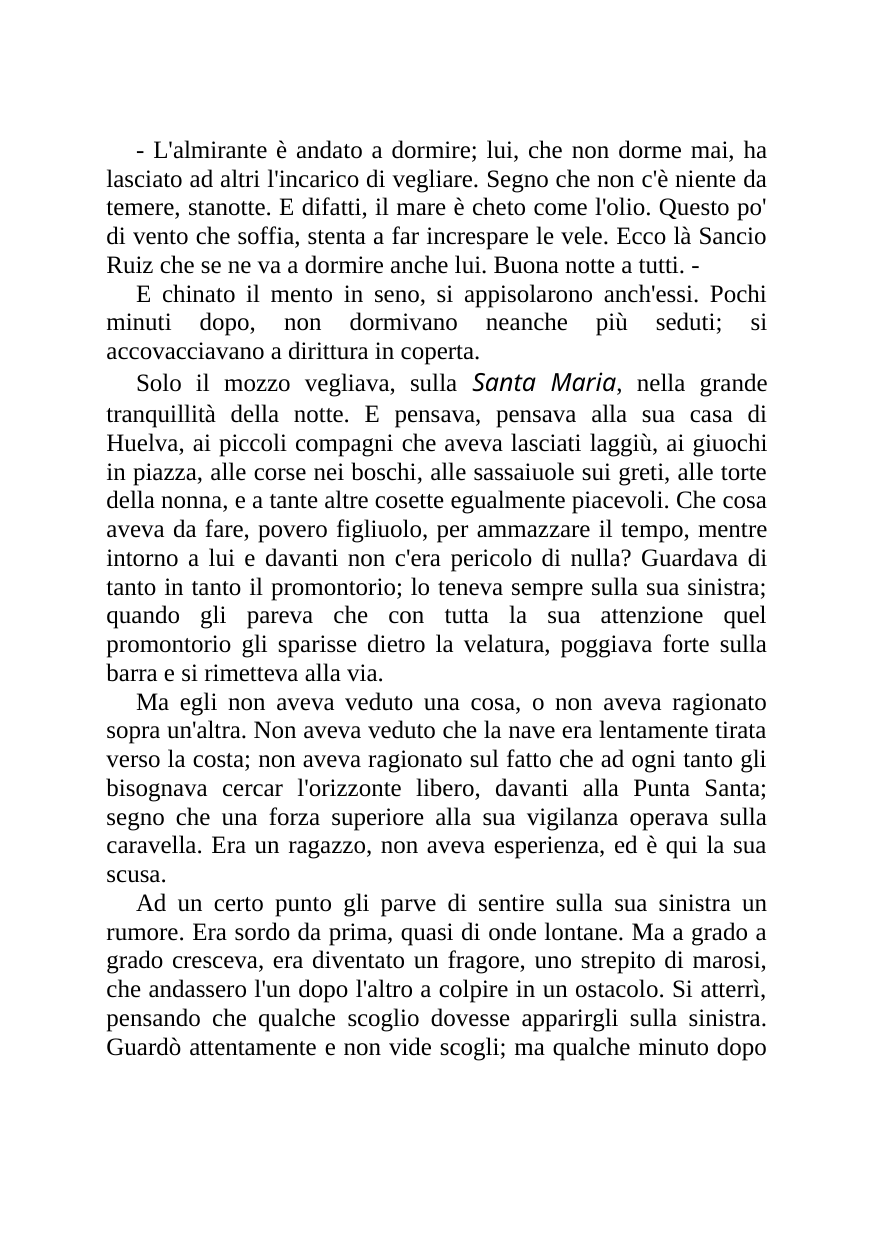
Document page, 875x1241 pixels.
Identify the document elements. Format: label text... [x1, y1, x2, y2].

text Solo il mozzo vegliava, sulla Santa Maria, nella grande tranquillità della notte. E pensava, pensava alla sua casa di Huelva, ai piccoli compagni che aveva lasciati laggiù, ai giuochi in piazza, alle corse nei boschi, alle sassaiuole sui greti, alle torte della nonna, e a tante altre cosette egualmente piacevoli. Che cosa aveva da fare, povero figliuolo, per ammazzare il tempo, mentre intorno a lui e davanti non c'era pericolo di nulla? Guardava di tanto in tanto il promontorio; lo teneva sempre sulla sua sinistra; quando gli pareva che con tutta la sua attenzione quel promontorio gli sparisse dietro la velatura, poggiava forte sulla barra e si rimetteva alla via. [106, 365, 768, 687]
text - L'almirante è andato a dormire; lui, che non dorme mai, ha lasciato ad altri l'incarico di vegliare. Segno che non c'è niente da temere, stanotte. E difatti, il mare è cheto come l'olio. Questo po' di vento che soffia, stenta a far increspare le vele. Ecco là Sancio Ruiz che se ne va a dormire anche lui. Buona notte a tutti. - [106, 135, 768, 279]
text E chinato il mento in seno, si appisolarono anch'essi. Pochi minuti dopo, non dormivano neanche più seduti; si accovacciavano a dirittura in coperta. [106, 279, 768, 365]
text Ma egli non aveva veduto una cosa, o non aveva ragionato sopra un'altra. Non aveva veduto che la nave era lentamente tirata verso la costa; non aveva ragionato sul fatto che ad ogni tanto gli bisognava cercar l'orizzonte libero, davanti alla Punta Santa; segno che una forza superiore alla sua vigilanza operava sulla caravella. Era un ragazzo, non aveva esperienza, ed è qui la sua scusa. [106, 687, 768, 888]
text Ad un certo punto gli parve di sentire sulla sua sinistra un rumore. Era sordo da prima, quasi di onde lontane. Ma a grado a grado cresceva, era diventato un fragore, uno strepito di marosi, che andassero l'un dopo l'altro a colpire in un ostacolo. Si atterrì, pensando che qualche scoglio dovesse apparirgli sulla sinistra. Guardò attentamente e non vide scogli; ma qualche minuto dopo [106, 888, 768, 1060]
